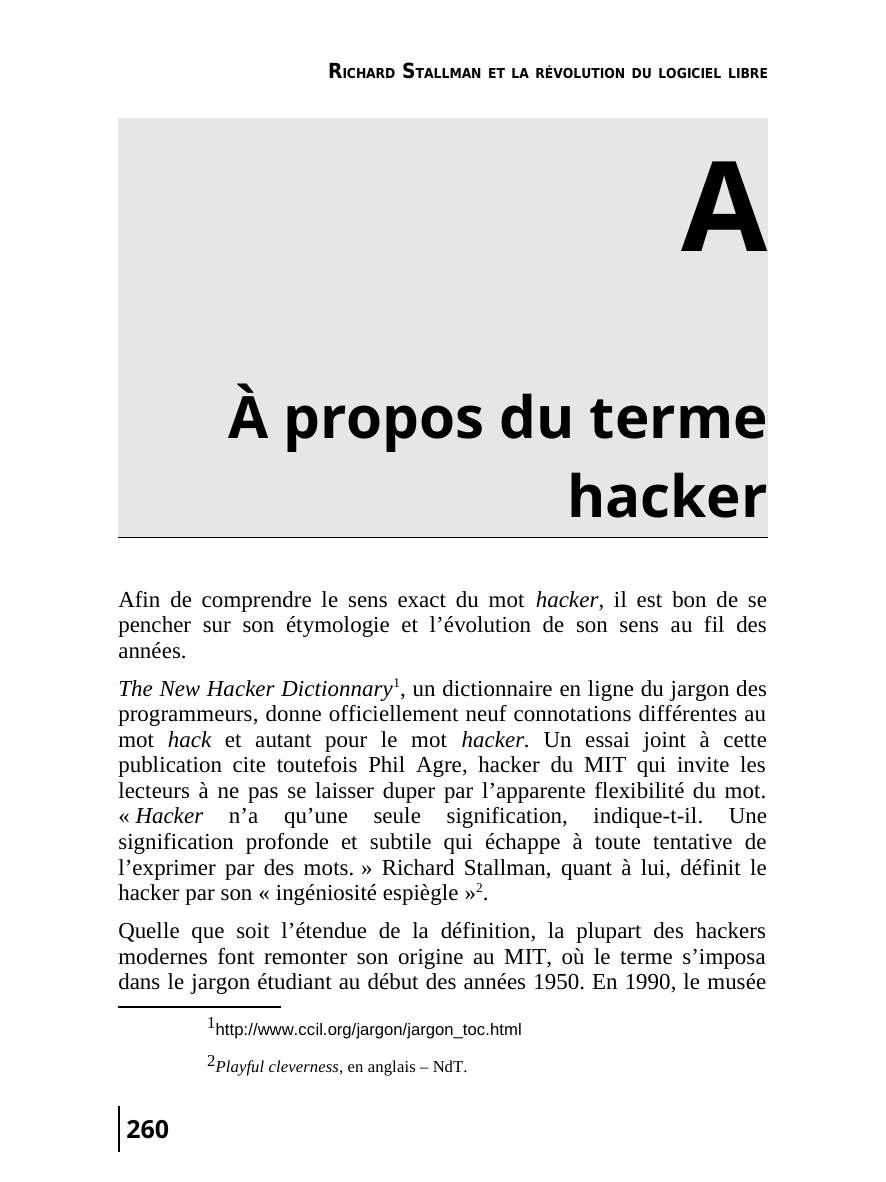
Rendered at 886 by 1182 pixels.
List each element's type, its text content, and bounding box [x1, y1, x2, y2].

text http://www.ccil.org/jargon/jargon_toc.html [207, 1013, 768, 1038]
text Quelle que soit l’étendue de la définition, la plupart des hackers modernes font remonter son origine au MIT, où le terme s’imposa dans le jargon étudiant au début des années 1950. En 1990, le musée [118, 918, 768, 994]
text The New Hacker Dictionnary, un dictionnaire en ligne du jargon des programmeurs, donne officiellement neuf connotations différentes au mot hack et autant pour le mot hacker. Un essai joint à cette publication cite toutefois Phil Agre, hacker du MIT qui invite les lecteurs à ne pas se laisser duper par l’apparente flexibilité du mot. « Hacker n’a qu’une seule signification, indique-t-il. Une signification profonde et subtile qui échappe à toute tentative de l’exprimer par des mots. » Richard Stallman, quant à lui, définit le hacker par son « ingéniosité espiègle ». [118, 676, 768, 906]
text Playful cleverness, en anglais – NdT. [207, 1051, 768, 1076]
subtitle À propos du terme hacker [118, 376, 768, 537]
text A [118, 118, 768, 288]
text Afin de comprendre le sens exact du mot hacker, il est bon de se pencher sur son étymologie et l’évolution de son sens au fil des années. [118, 587, 768, 663]
